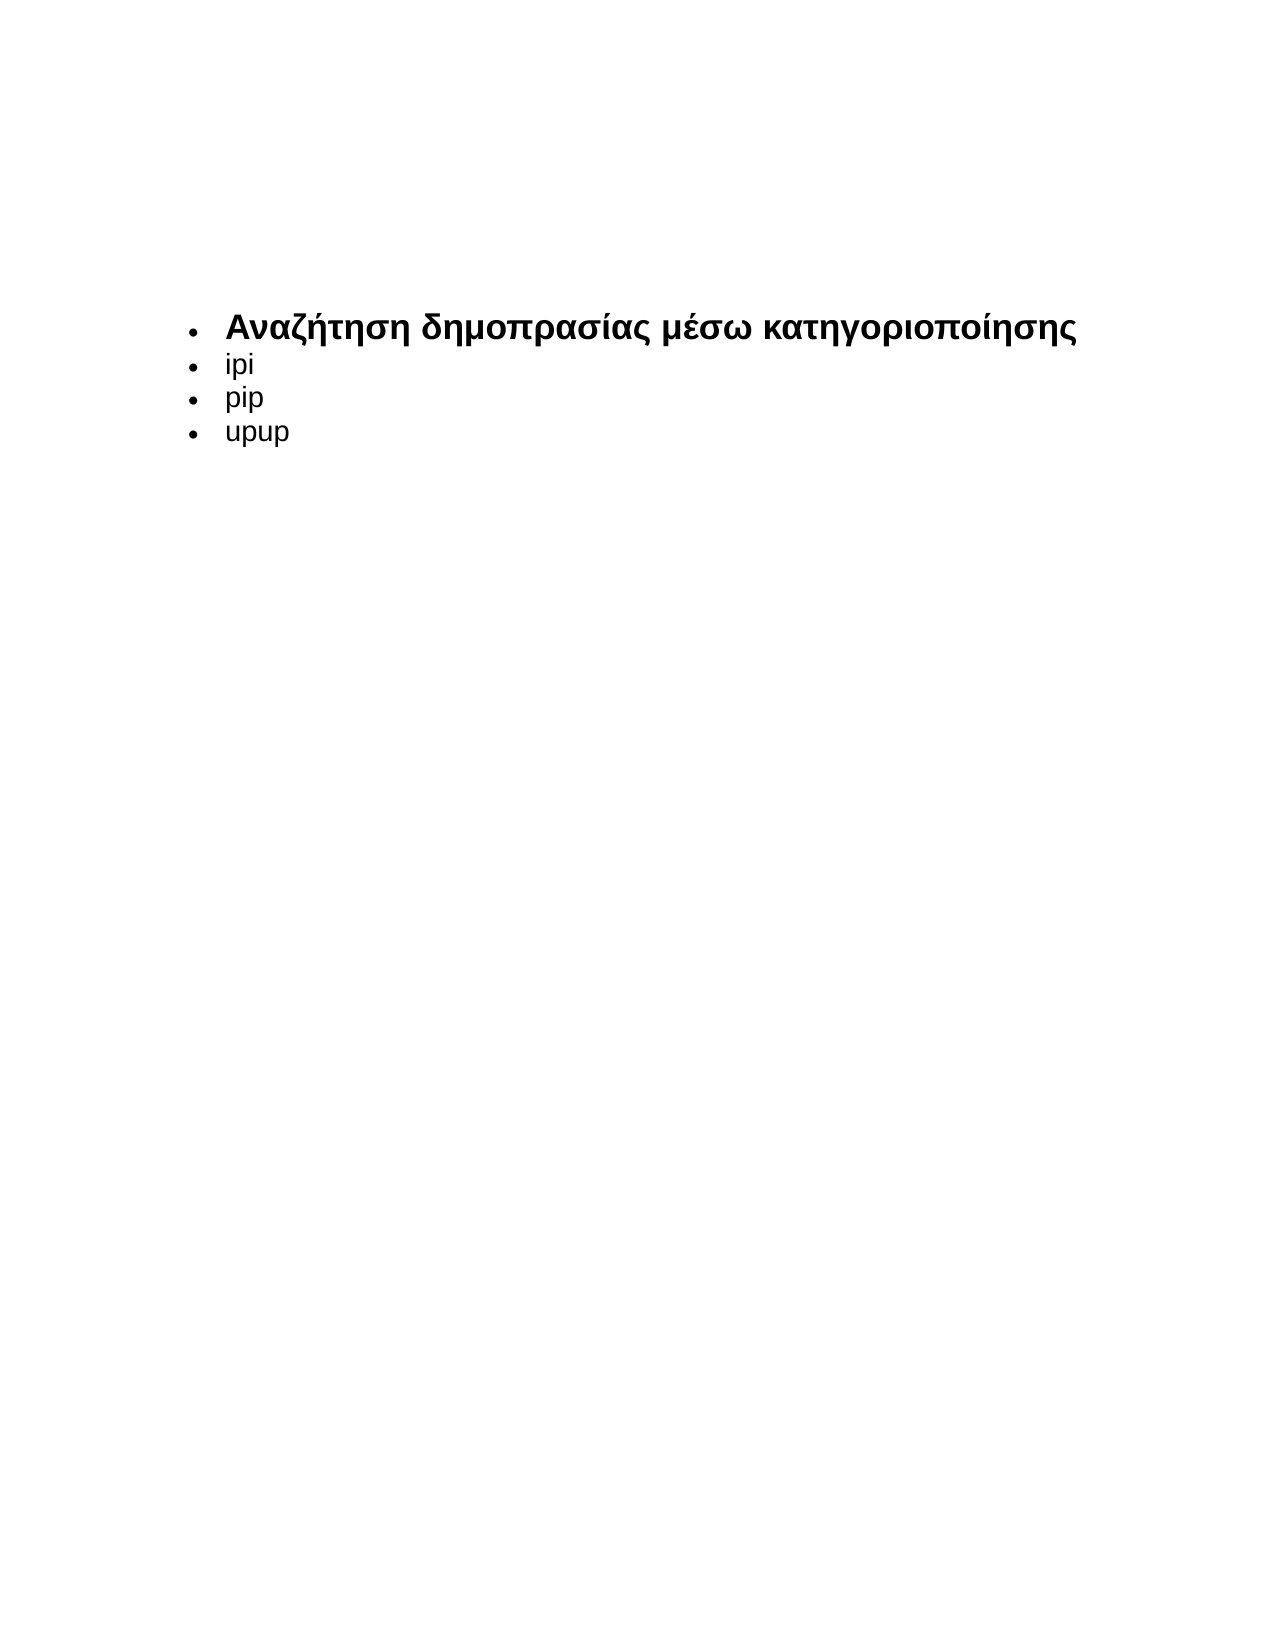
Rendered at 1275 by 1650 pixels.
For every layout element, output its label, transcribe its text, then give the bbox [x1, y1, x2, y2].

list upup [187, 414, 1125, 447]
list pip [187, 380, 1125, 414]
list Αναζήτηση δημοπρασίας μέσω κατηγοριοποίησης [187, 306, 1125, 347]
list ipi [187, 347, 1125, 380]
